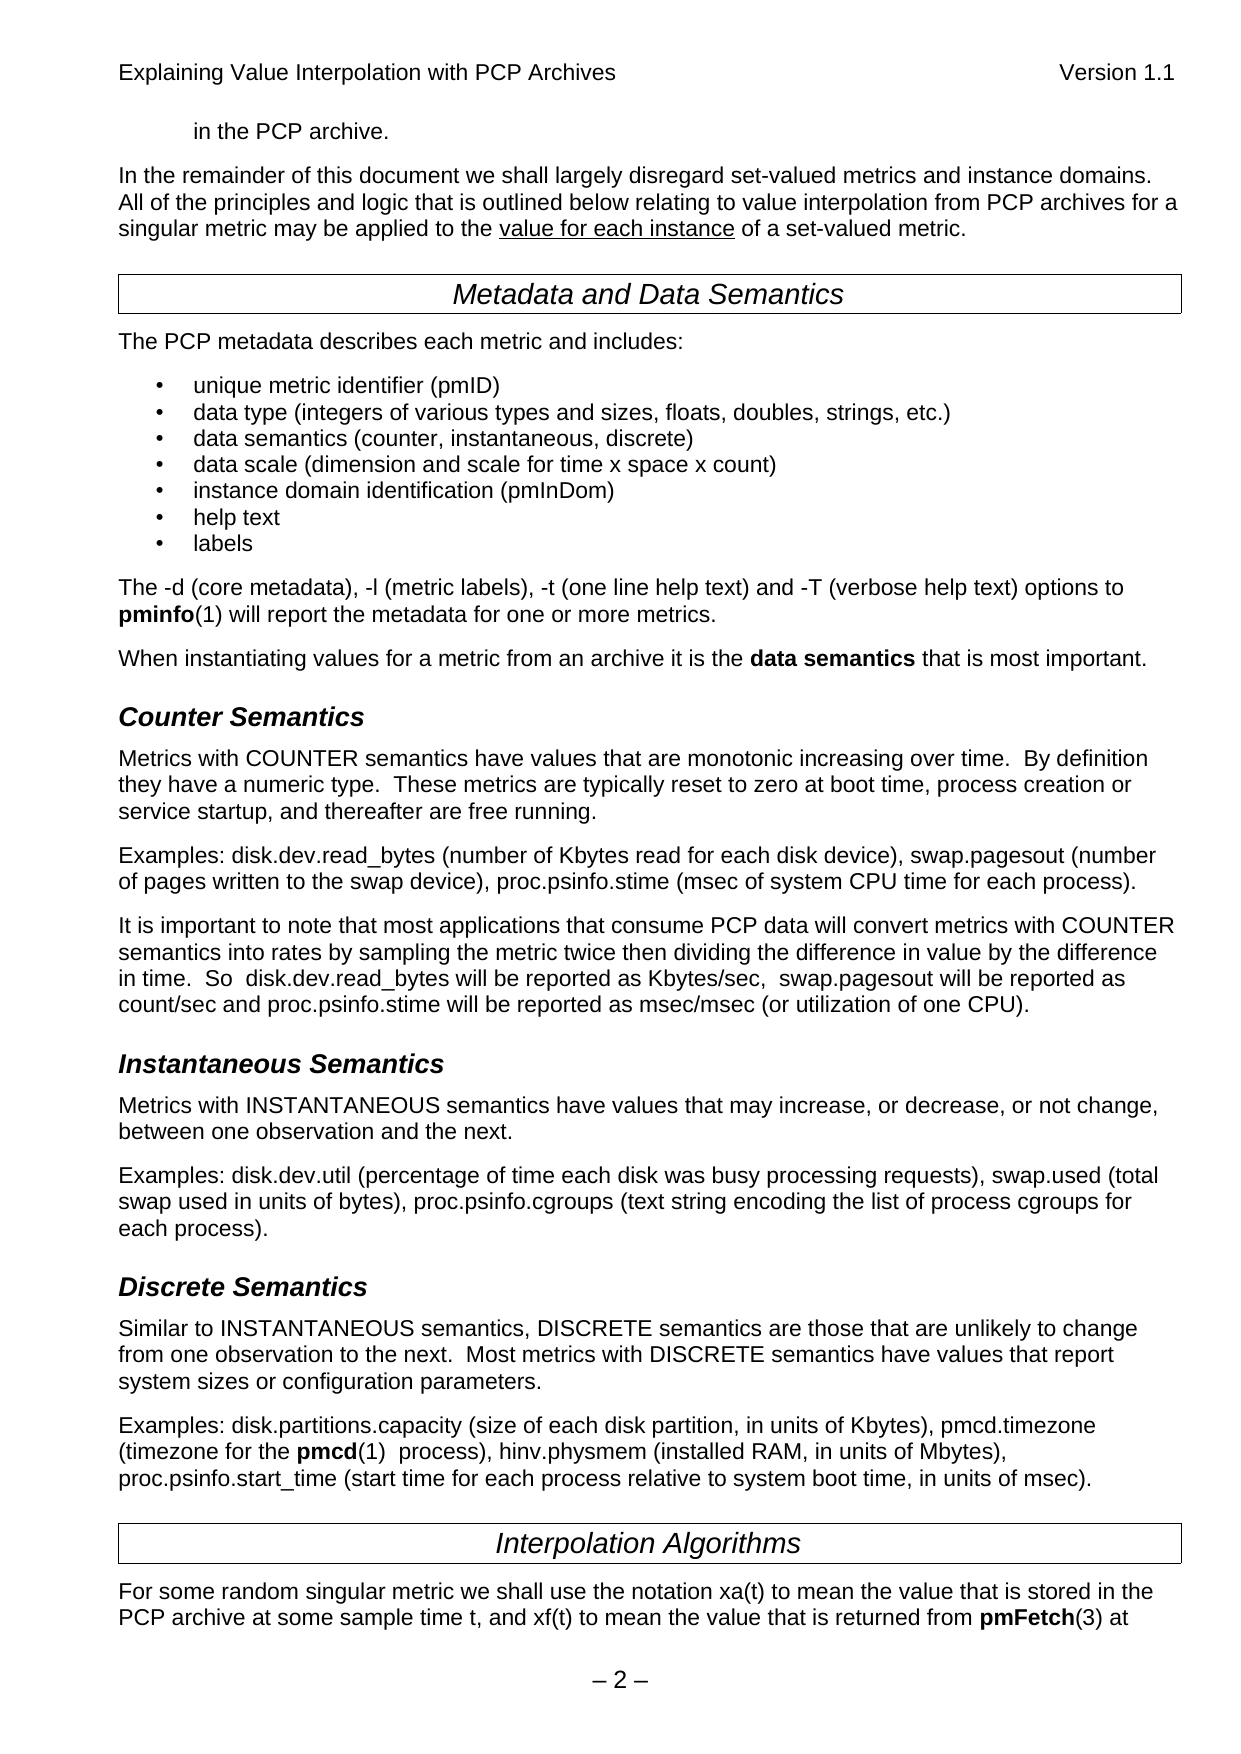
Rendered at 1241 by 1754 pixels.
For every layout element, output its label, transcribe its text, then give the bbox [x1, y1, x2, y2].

list unique metric identifier (pmID) [156, 372, 1181, 398]
text Examples: disk.dev.util (percentage of time each disk was busy processing requests), swap.used (total swap used in units of bytes), proc.psinfo.cgroups (text string encoding the list of process cgroups for each process). [118, 1162, 1181, 1241]
subtitle Interpolation Algorithms [119, 1524, 1181, 1563]
text In the remainder of this document we shall largely disregard set-valued metrics and instance domains. All of the principles and logic that is outlined below relating to value interpolation from PCP archives for a singular metric may be applied to the value for each instance of a set-valued metric. [118, 162, 1181, 241]
list help text [156, 504, 1181, 530]
subtitle Metadata and Data Semantics [119, 275, 1181, 313]
list labels [156, 530, 1181, 557]
text Similar to INSTANTANEOUS semantics, DISCRETE semantics are those that are unlikely to change from one observation to the next. Most metrics with DISCRETE semantics have values that report system sizes or configuration parameters. [118, 1315, 1181, 1394]
subtitle Instantaneous Semantics [118, 1048, 1181, 1079]
text Metrics with INSTANTANEOUS semantics have values that may increase, or decrease, or not change, between one observation and the next. [118, 1092, 1181, 1144]
text Examples: disk.dev.read_bytes (number of Kbytes read for each disk device), swap.pagesout (number of pages written to the swap device), proc.psinfo.stime (msec of system CPU time for each process). [118, 842, 1181, 894]
list data type (integers of various types and sizes, floats, doubles, strings, etc.) [156, 398, 1181, 425]
text The PCP metadata describes each metric and includes: [118, 328, 1181, 354]
text It is important to note that most applications that consume PCP data will convert metrics with COUNTER semantics into rates by sampling the metric twice then dividing the difference in value by the difference in time. So disk.dev.read_bytes will be reported as Kbytes/sec, swap.pagesout will be reported as count/sec and proc.psinfo.stime will be reported as msec/msec (or utilization of one CPU). [118, 912, 1181, 1018]
subtitle Counter Semantics [118, 701, 1181, 732]
text For some random singular metric we shall use the notation xa(t) to mean the value that is stored in the PCP archive at some sample time t, and xf(t) to mean the value that is returned from pmFetch(3) at [118, 1578, 1181, 1630]
text The -d (core metadata), -l (metric labels), -t (one line help text) and -T (verbose help text) options to pminfo(1) will report the metadata for one or more metrics. [118, 574, 1181, 627]
text When instantiating values for a metric from an archive it is the data semantics that is most important. [118, 645, 1181, 671]
list data scale (dimension and scale for time x space x count) [156, 451, 1181, 477]
list in the PCP archive. [156, 118, 1181, 144]
list instance domain identification (pmInDom) [156, 477, 1181, 504]
list data semantics (counter, instantaneous, discrete) [156, 425, 1181, 451]
text Examples: disk.partitions.capacity (size of each disk partition, in units of Kbytes), pmcd.timezone (timezone for the pmcd(1) process), hinv.physmem (installed RAM, in units of Mbytes), proc.psinfo.start_time (start time for each process relative to system boot time, in units of msec). [118, 1412, 1181, 1491]
text Metrics with COUNTER semantics have values that are monotonic increasing over time. By definition they have a numeric type. These metrics are typically reset to zero at boot time, process creation or service startup, and thereafter are free running. [118, 745, 1181, 824]
subtitle Discrete Semantics [118, 1271, 1181, 1302]
